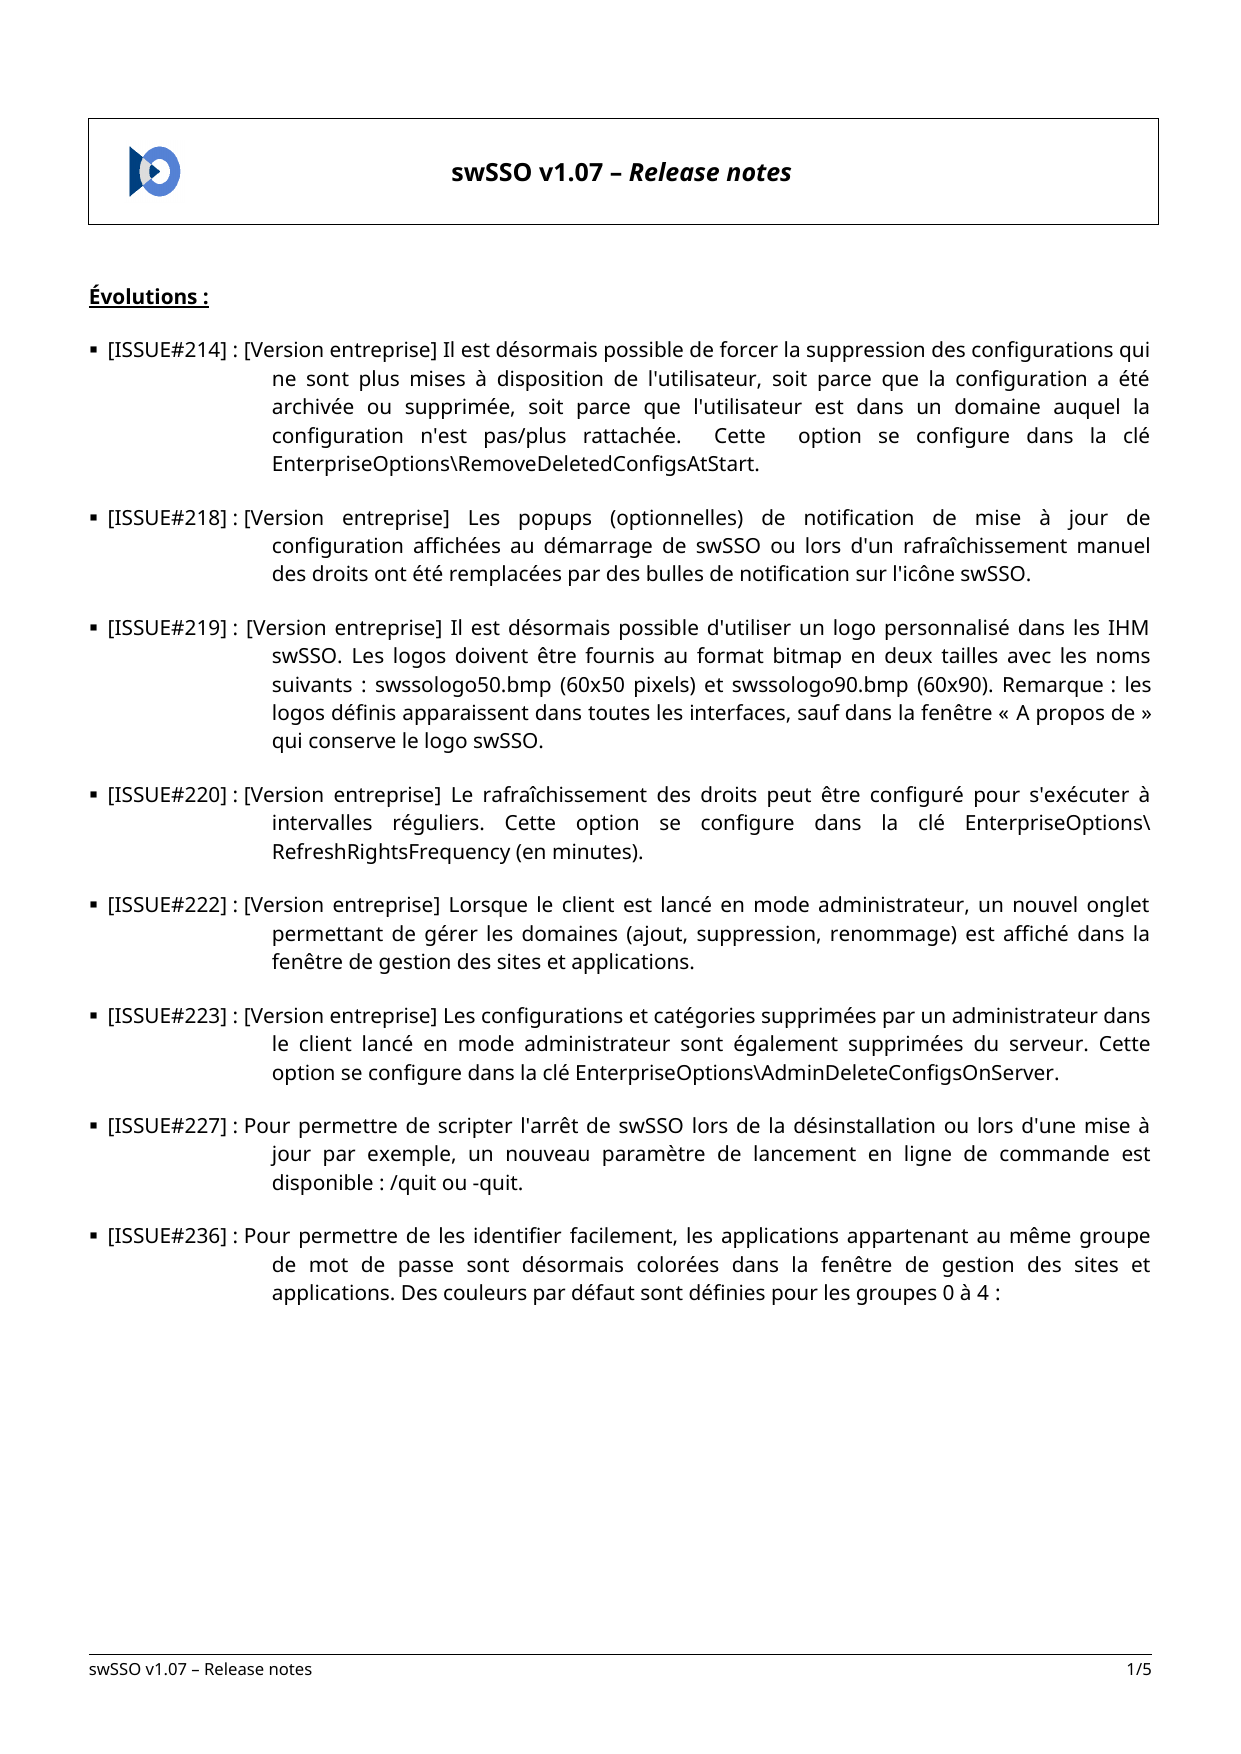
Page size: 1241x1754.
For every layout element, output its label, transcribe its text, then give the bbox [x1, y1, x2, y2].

text Évolutions : [89, 282, 1152, 310]
picture [124, 140, 185, 203]
list [ISSUE#214] : [Version entreprise] Il est désormais possible de forcer la suppression des configurations qui ne sont plus mises à disposition de l'utilisateur, soit parce que la configuration a été archivée ou supprimée, soit parce que l'utilisateur est dans un domaine auquel la configuration n'est pas/plus rattachée. Cette option se configure dans la clé EnterpriseOptions\RemoveDeletedConfigsAtStart. [89, 335, 1152, 478]
list [ISSUE#218] : [Version entreprise] Les popups (optionnelles) de notification de mise à jour de configuration affichées au démarrage de swSSO ou lors d'un rafraîchissement manuel des droits ont été remplacées par des bulles de notification sur l'icône swSSO. [89, 503, 1152, 588]
table_header swSSO v1.07 – Release notes [220, 119, 1026, 224]
table_header [1026, 119, 1158, 224]
list [ISSUE#220] : [Version entreprise] Le rafraîchissement des droits peut être configuré pour s'exécuter à intervalles réguliers. Cette option se configure dans la clé EnterpriseOptions\RefreshRightsFrequency (en minutes). [89, 780, 1152, 865]
list [ISSUE#223] : [Version entreprise] Les configurations et catégories supprimées par un administrateur dans le client lancé en mode administrateur sont également supprimées du serveur. Cette option se configure dans la clé EnterpriseOptions\AdminDeleteConfigsOnServer. [89, 1001, 1152, 1086]
table_header [89, 119, 220, 224]
list [ISSUE#236] : Pour permettre de les identifier facilement, les applications appartenant au même groupe de mot de passe sont désormais colorées dans la fenêtre de gestion des sites et applications. Des couleurs par défaut sont définies pour les groupes 0 à 4 : [89, 1221, 1152, 1307]
list [ISSUE#222] : [Version entreprise] Lorsque le client est lancé en mode administrateur, un nouvel onglet permettant de gérer les domaines (ajout, suppression, renommage) est affiché dans la fenêtre de gestion des sites et applications. [89, 890, 1152, 976]
list [ISSUE#219] : [Version entreprise] Il est désormais possible d'utiliser un logo personnalisé dans les IHM swSSO. Les logos doivent être fournis au format bitmap en deux tailles avec les noms suivants : swssologo50.bmp (60x50 pixels) et swssologo90.bmp (60x90). Remarque : les logos définis apparaissent dans toutes les interfaces, sauf dans la fenêtre « A propos de » qui conserve le logo swSSO. [89, 613, 1152, 755]
list [ISSUE#227] : Pour permettre de scripter l'arrêt de swSSO lors de la désinstallation ou lors d'une mise à jour par exemple, un nouveau paramètre de lancement en ligne de commande est disponible : /quit ou -quit. [89, 1111, 1152, 1196]
